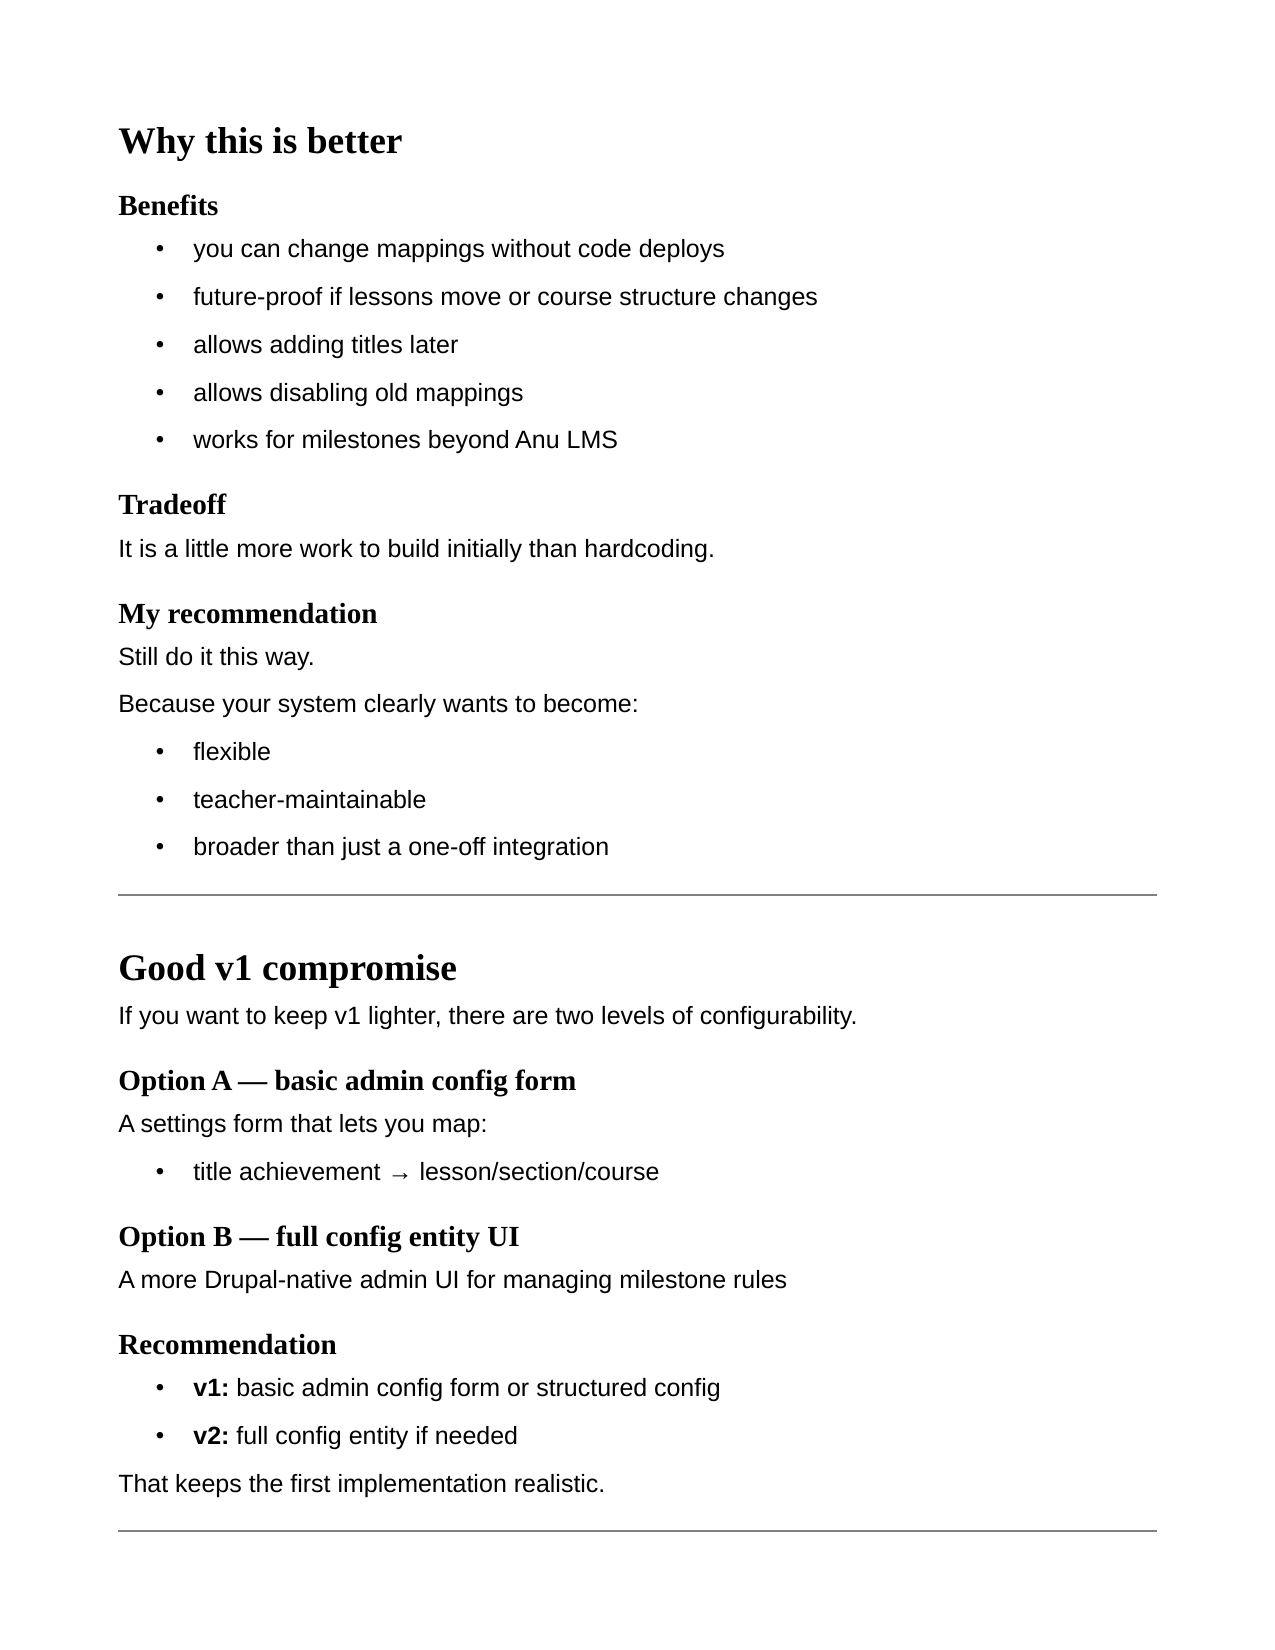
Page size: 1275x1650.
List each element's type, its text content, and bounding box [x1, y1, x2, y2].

subtitle Option B — full config entity UI [118, 1219, 1157, 1252]
list title achievement → lesson/section/course [156, 1157, 1157, 1186]
list allows disabling old mappings [156, 377, 1157, 406]
text It is a little more work to build initially than hardcoding. [118, 533, 1157, 562]
text A settings form that lets you map: [118, 1109, 1157, 1138]
list v1: basic admin config form or structured config [156, 1373, 1157, 1402]
subtitle Recommendation [118, 1327, 1157, 1361]
text That keeps the first implementation realistic. [118, 1469, 1157, 1497]
list allows adding titles later [156, 330, 1157, 359]
subtitle Good v1 compromise [118, 945, 1157, 988]
subtitle Why this is better [118, 118, 1157, 161]
list v2: full config entity if needed [156, 1421, 1157, 1450]
subtitle Benefits [118, 188, 1157, 222]
list you can change mappings without code deploys [156, 234, 1157, 263]
list broader than just a one-off integration [156, 832, 1157, 861]
subtitle Tradeoff [118, 487, 1157, 521]
text Still do it this way. [118, 642, 1157, 671]
text A more Drupal-native admin UI for managing milestone rules [118, 1265, 1157, 1294]
subtitle Option A — basic admin config form [118, 1063, 1157, 1097]
text Because your system clearly wants to become: [118, 689, 1157, 718]
subtitle My recommendation [118, 596, 1157, 629]
list flexible [156, 737, 1157, 766]
text If you want to keep v1 lighter, there are two levels of configurability. [118, 1001, 1157, 1029]
list teacher-maintainable [156, 785, 1157, 813]
list works for milestones beyond Anu LMS [156, 425, 1157, 454]
list future-proof if lessons move or course structure changes [156, 282, 1157, 311]
